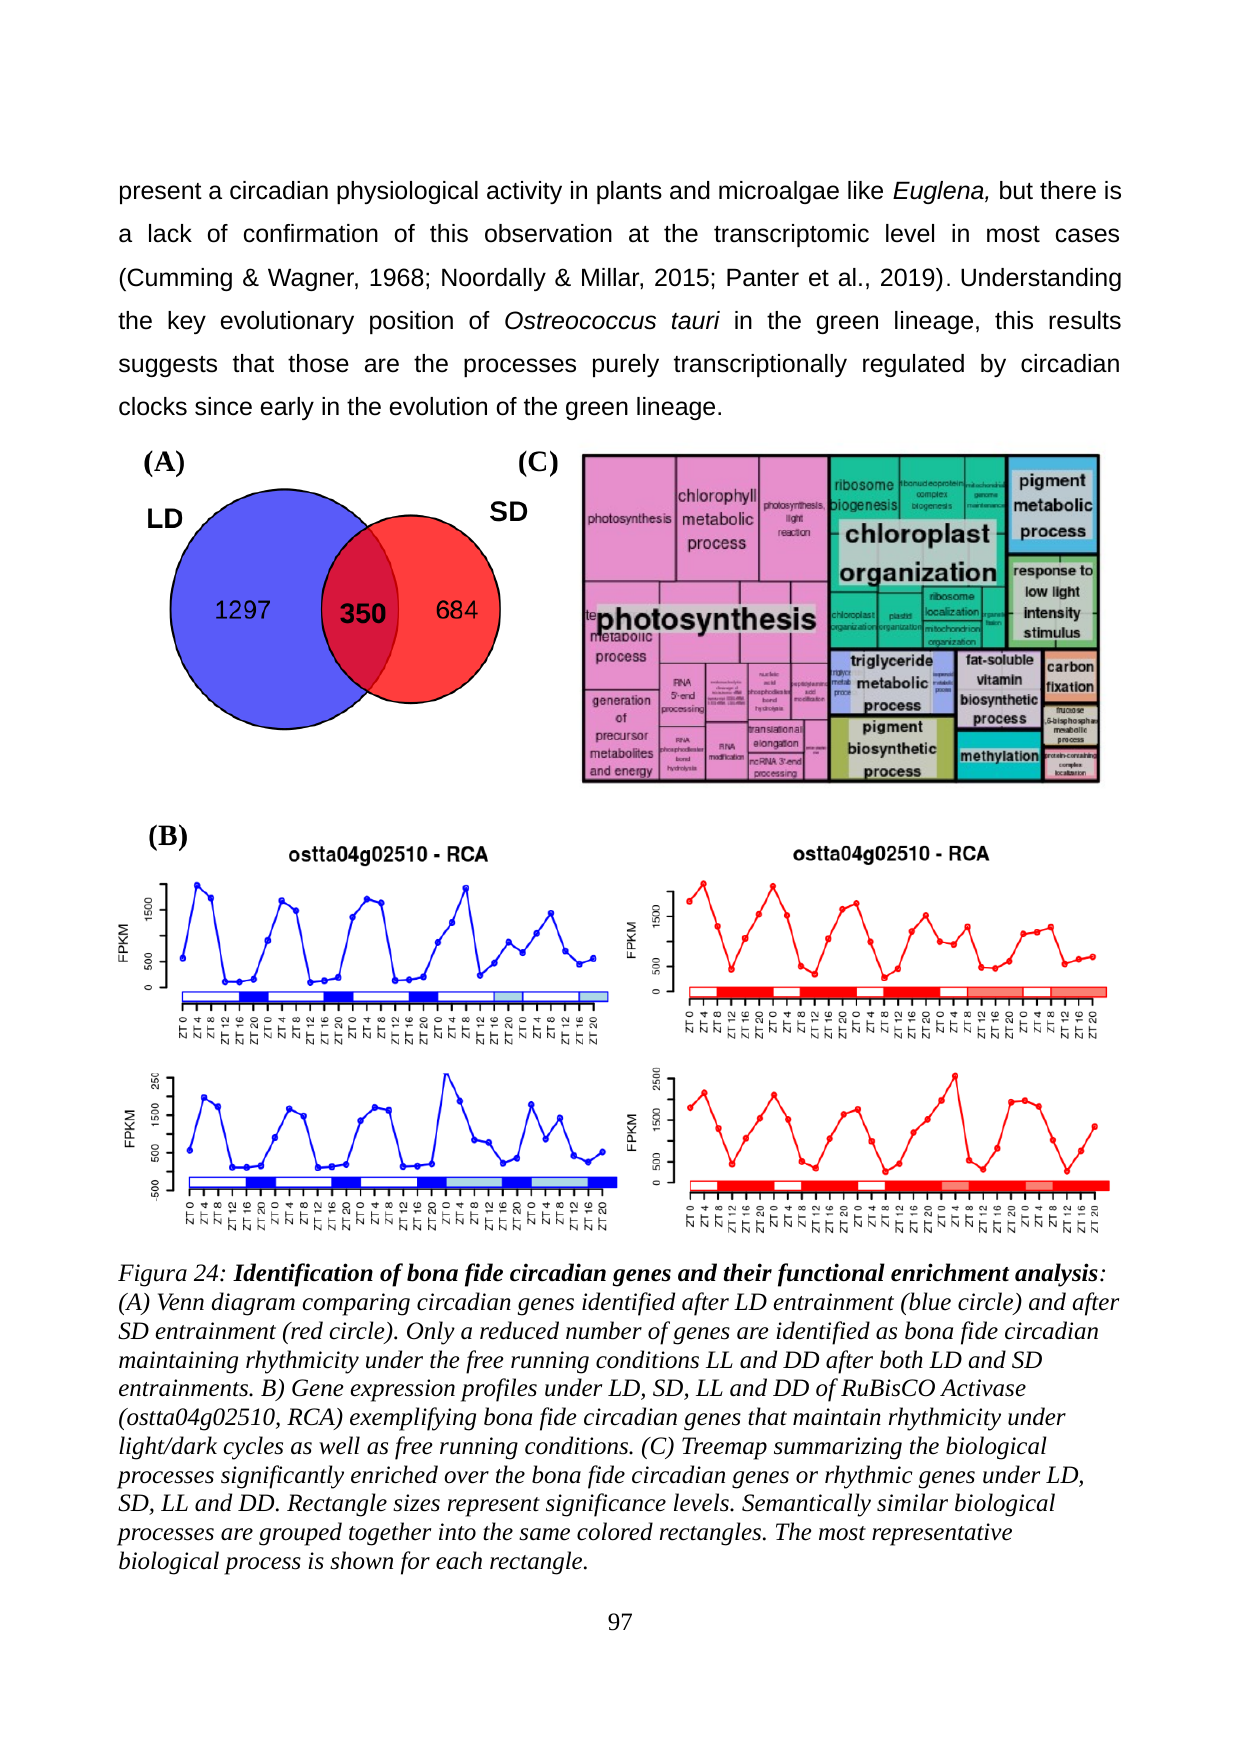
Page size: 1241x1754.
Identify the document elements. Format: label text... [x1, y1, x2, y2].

text present a circadian physiological activity in plants and microalgae like Euglena, but there is a lack of confirmation of this observation at the transcriptomic level in most cases (Cumming & Wagner, 1968; Noordally & Millar, 2015; Panter et al., 2019)⁠. Understanding the key evolutionary position of Ostreococcus tauri in the green lineage, this results suggests that those are the processes purely transcriptionally regulated by circadian clocks since early in the evolution of the green lineage. [118, 176, 1122, 421]
text Figura 24: Identification of bona fide circadian genes and their functional enrichment analysis: (A) Venn diagram comparing circadian genes identified after LD entrainment (blue circle) and after SD entrainment (red circle). Only a reduced number of genes are identified as bona fide circadian maintaining rhythmicity under the free running conditions LL and DD after both LD and SD entrainments. B) Gene expression profiles under LD, SD, LL and DD of RuBisCO Activase (ostta04g02510, RCA) exemplifying bona fide circadian genes that maintain rhythmicity under light/dark cycles as well as free running conditions. (C) Treemap summarizing the biological processes significantly enriched over the bona fide circadian genes or rhythmic genes under LD, SD, LL and DD. Rectangle sizes represent significance levels. Semantically similar biological processes are grouped together into the same colored rectangles. The most representative biological process is shown for each rectangle. [118, 1259, 1122, 1575]
picture [112, 435, 1117, 1259]
